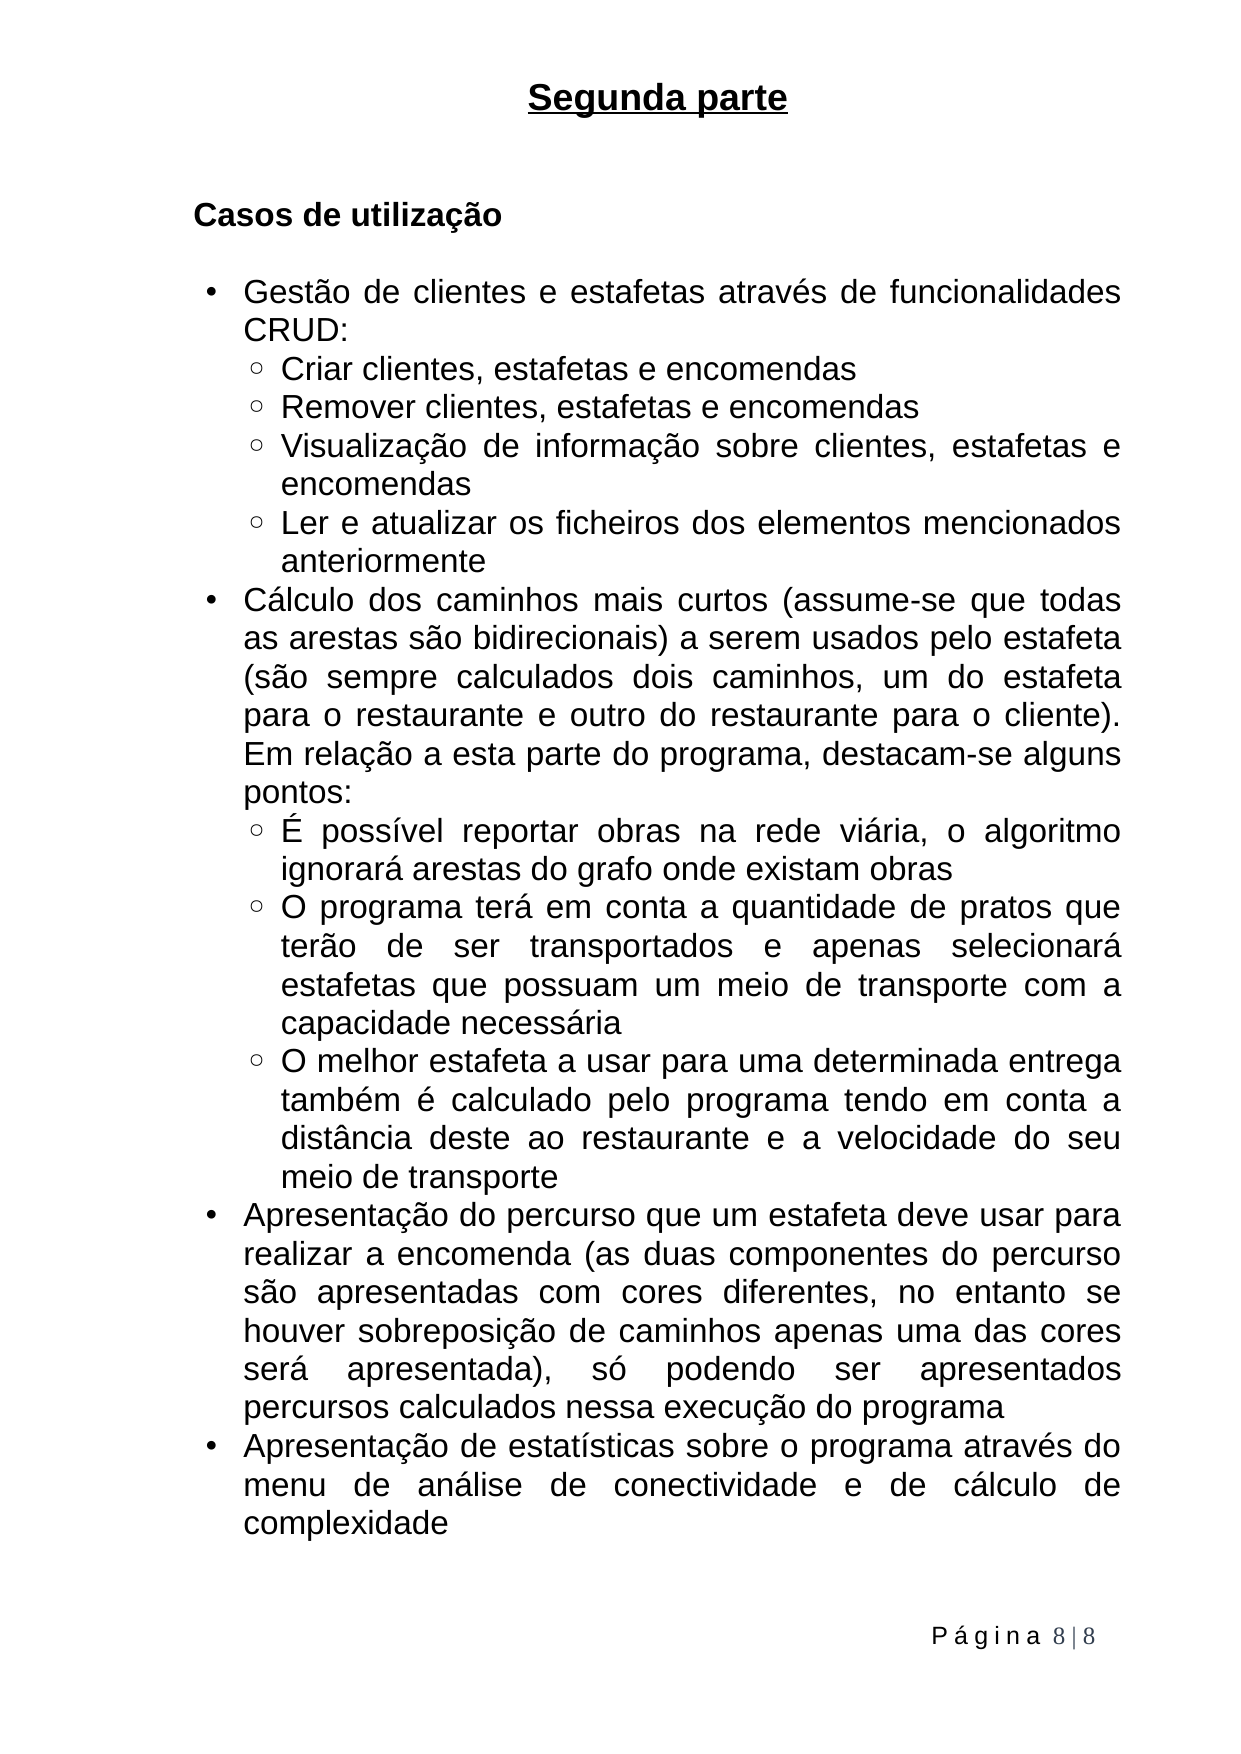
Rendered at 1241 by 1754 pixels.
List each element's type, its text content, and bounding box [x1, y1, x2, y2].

list Apresentação do percurso que um estafeta deve usar para realizar a encomenda (as duas componentes do percurso são apresentadas com cores diferentes, no entanto se houver sobreposição de caminhos apenas uma das cores será apresentada), só podendo ser apresentados percursos calculados nessa execução do programa [206, 1195, 1122, 1426]
list É possível reportar obras na rede viária, o algoritmo ignorará arestas do grafo onde existam obras [243, 811, 1122, 888]
list Apresentação de estatísticas sobre o programa através do menu de análise de conectividade e de cálculo de complexidade [206, 1426, 1122, 1541]
text Casos de utilização [193, 195, 1122, 233]
list Ler e atualizar os ficheiros dos elementos mencionados anteriormente [243, 503, 1122, 580]
list Criar clientes, estafetas e encomendas [243, 349, 1122, 387]
list Segunda parte [156, 75, 1122, 118]
list Visualização de informação sobre clientes, estafetas e encomendas [243, 426, 1122, 503]
list O melhor estafeta a usar para uma determinada entrega também é calculado pelo programa tendo em conta a distância deste ao restaurante e a velocidade do seu meio de transporte [243, 1041, 1122, 1195]
list Cálculo dos caminhos mais curtos (assume-se que todas as arestas são bidirecionais) a serem usados pelo estafeta (são sempre calculados dois caminhos, um do estafeta para o restaurante e outro do restaurante para o cliente). Em relação a esta parte do programa, destacam-se alguns pontos: [206, 580, 1122, 811]
list Remover clientes, estafetas e encomendas [243, 387, 1122, 426]
list O programa terá em conta a quantidade de pratos que terão de ser transportados e apenas selecionará estafetas que possuam um meio de transporte com a capacidade necessária [243, 888, 1122, 1041]
list Gestão de clientes e estafetas através de funcionalidades CRUD: [206, 272, 1122, 349]
